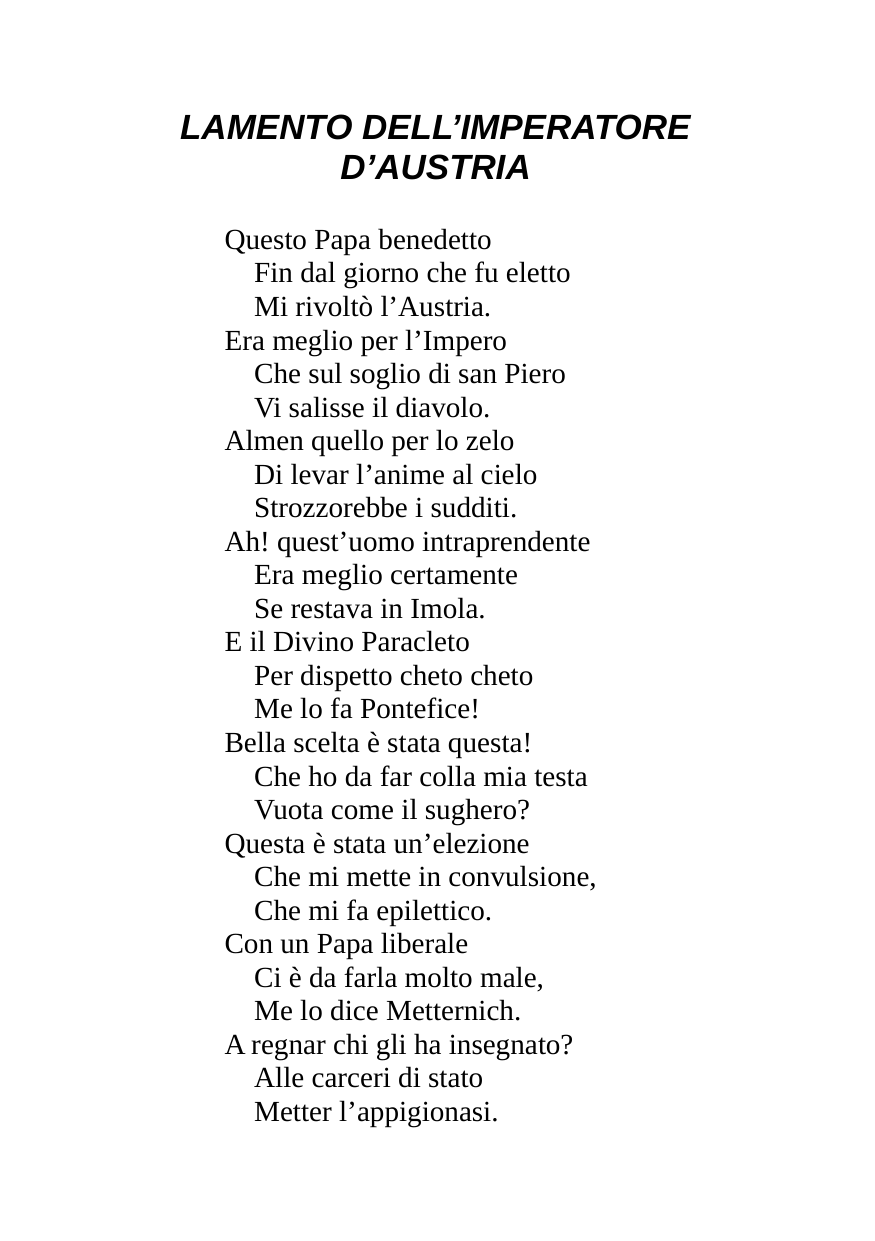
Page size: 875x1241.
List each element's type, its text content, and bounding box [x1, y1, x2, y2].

text Ah! quest’uomo intraprendente Era meglio certamente Se restava in Imola. [224, 524, 768, 624]
text Questa è stata un’elezione Che mi mette in convulsione, Che mi fa epilettico. [224, 826, 768, 926]
text Bella scelta è stata questa! Che ho da far colla mia testa Vuota come il sughero? [224, 725, 768, 826]
text Questo Papa benedetto Fin dal giorno che fu eletto Mi rivoltò l’Austria. [224, 222, 768, 323]
subtitle LAMENTO DELL’IMPERATORE D’AUSTRIA [106, 106, 768, 187]
text A regnar chi gli ha insegnato? Alle carceri di stato Metter l’appigionasi. [224, 1027, 768, 1128]
text Con un Papa liberale Ci è da farla molto male, Me lo dice Metternich. [224, 926, 768, 1027]
text Almen quello per lo zelo Di levar l’anime al cielo Strozzorebbe i sudditi. [224, 423, 768, 524]
text Era meglio per l’Impero Che sul soglio di san Piero Vi salisse il diavolo. [224, 323, 768, 423]
text E il Divino Paracleto Per dispetto cheto cheto Me lo fa Pontefice! [224, 624, 768, 725]
